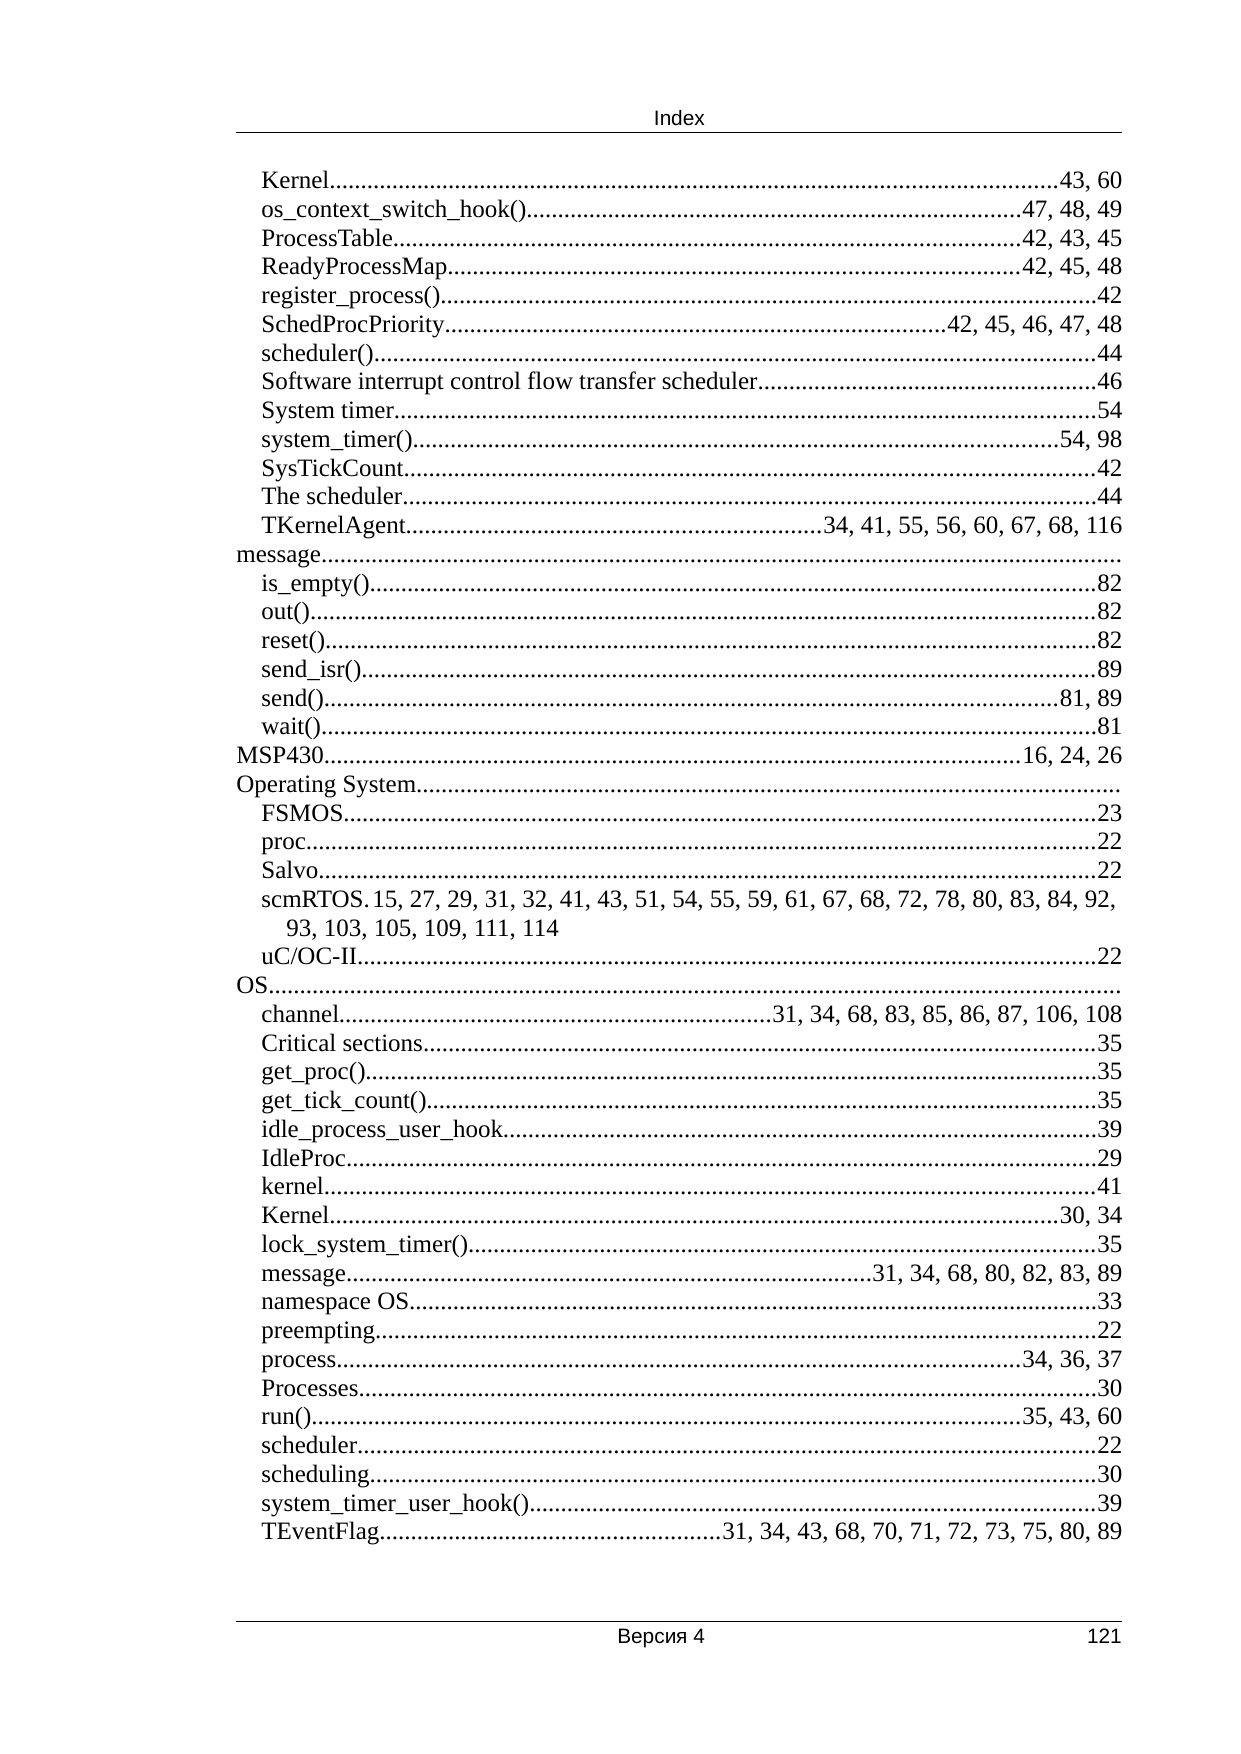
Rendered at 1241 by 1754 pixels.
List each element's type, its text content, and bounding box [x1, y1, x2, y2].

text system_timer() 54, 98 [261, 424, 1122, 453]
text scmRTOS 15, 27, 29, 31, 32, 41, 43, 51, 54, 55, 59, 61, 67, 68, 72, 78, 80, 83, 84, 92, 93, 103, 105, 109, 111, 114 [261, 884, 1122, 941]
text sched⁠uler() 44 [261, 338, 1122, 366]
text os_context_switch_hook() 47, 48, 49 [261, 194, 1122, 223]
text uC/OC-II 22 [261, 941, 1122, 970]
text IdleProc 29 [261, 1143, 1122, 1171]
text register_process() 42 [261, 280, 1122, 309]
text preempting 22 [261, 1315, 1122, 1344]
text run() 35, 43, 60 [261, 1401, 1122, 1430]
text TEventFlag 31, 34, 43, 68, 70, 71, 72, 73, 75, 80, 89 [261, 1516, 1122, 1545]
text proc 22 [261, 826, 1122, 855]
text idle_pro⁠cess_user_hook 39 [261, 1114, 1122, 1143]
text is_empty() 82 [261, 568, 1122, 596]
text ProcessTable 42, 43, 45 [261, 223, 1122, 251]
text channel 31, 34, 68, 83, 85, 86, 87, 106, 108 [261, 999, 1122, 1028]
text reset() 82 [261, 625, 1122, 654]
text namespace OS 33 [261, 1286, 1122, 1315]
text get_proc() 35 [261, 1056, 1122, 1085]
text get_tick_count() 35 [261, 1085, 1122, 1114]
text message [236, 539, 1122, 568]
text Processes 30 [261, 1373, 1122, 1401]
text out() 82 [261, 596, 1122, 625]
text ReadyProcessMap 42, 45, 48 [261, 251, 1122, 280]
text message 31, 34, 68, 80, 82, 83, 89 [261, 1258, 1122, 1286]
text scheduler 22 [261, 1430, 1122, 1459]
text TKernelAgent 34, 41, 55, 56, 60, 67, 68, 116 [261, 510, 1122, 539]
text process 34, 36, 37 [261, 1344, 1122, 1373]
text Software interrupt control flow transfer scheduler 46 [261, 366, 1122, 395]
text lock_system_timer() 35 [261, 1229, 1122, 1258]
text wait() 81 [261, 711, 1122, 740]
text Kernel 43, 60 [261, 165, 1122, 194]
text OS [236, 970, 1122, 999]
text Critical sections 35 [261, 1028, 1122, 1056]
text SchedProcPriority 42, 45, 46, 47, 48 [261, 309, 1122, 338]
text system_timer_user_hook() 39 [261, 1488, 1122, 1516]
text scheduling 30 [261, 1459, 1122, 1488]
text FSMOS 23 [261, 798, 1122, 826]
text SysTickCount 42 [261, 453, 1122, 481]
text Operating System [236, 769, 1122, 798]
text send() 81, 89 [261, 683, 1122, 711]
text send_isr() 89 [261, 654, 1122, 683]
text The scheduler 44 [261, 481, 1122, 510]
text System timer 54 [261, 395, 1122, 424]
text Salvo 22 [261, 855, 1122, 884]
text Kernel 30, 34 [261, 1200, 1122, 1229]
text MSP430 16, 24, 26 [236, 740, 1122, 769]
text kernel 41 [261, 1171, 1122, 1200]
